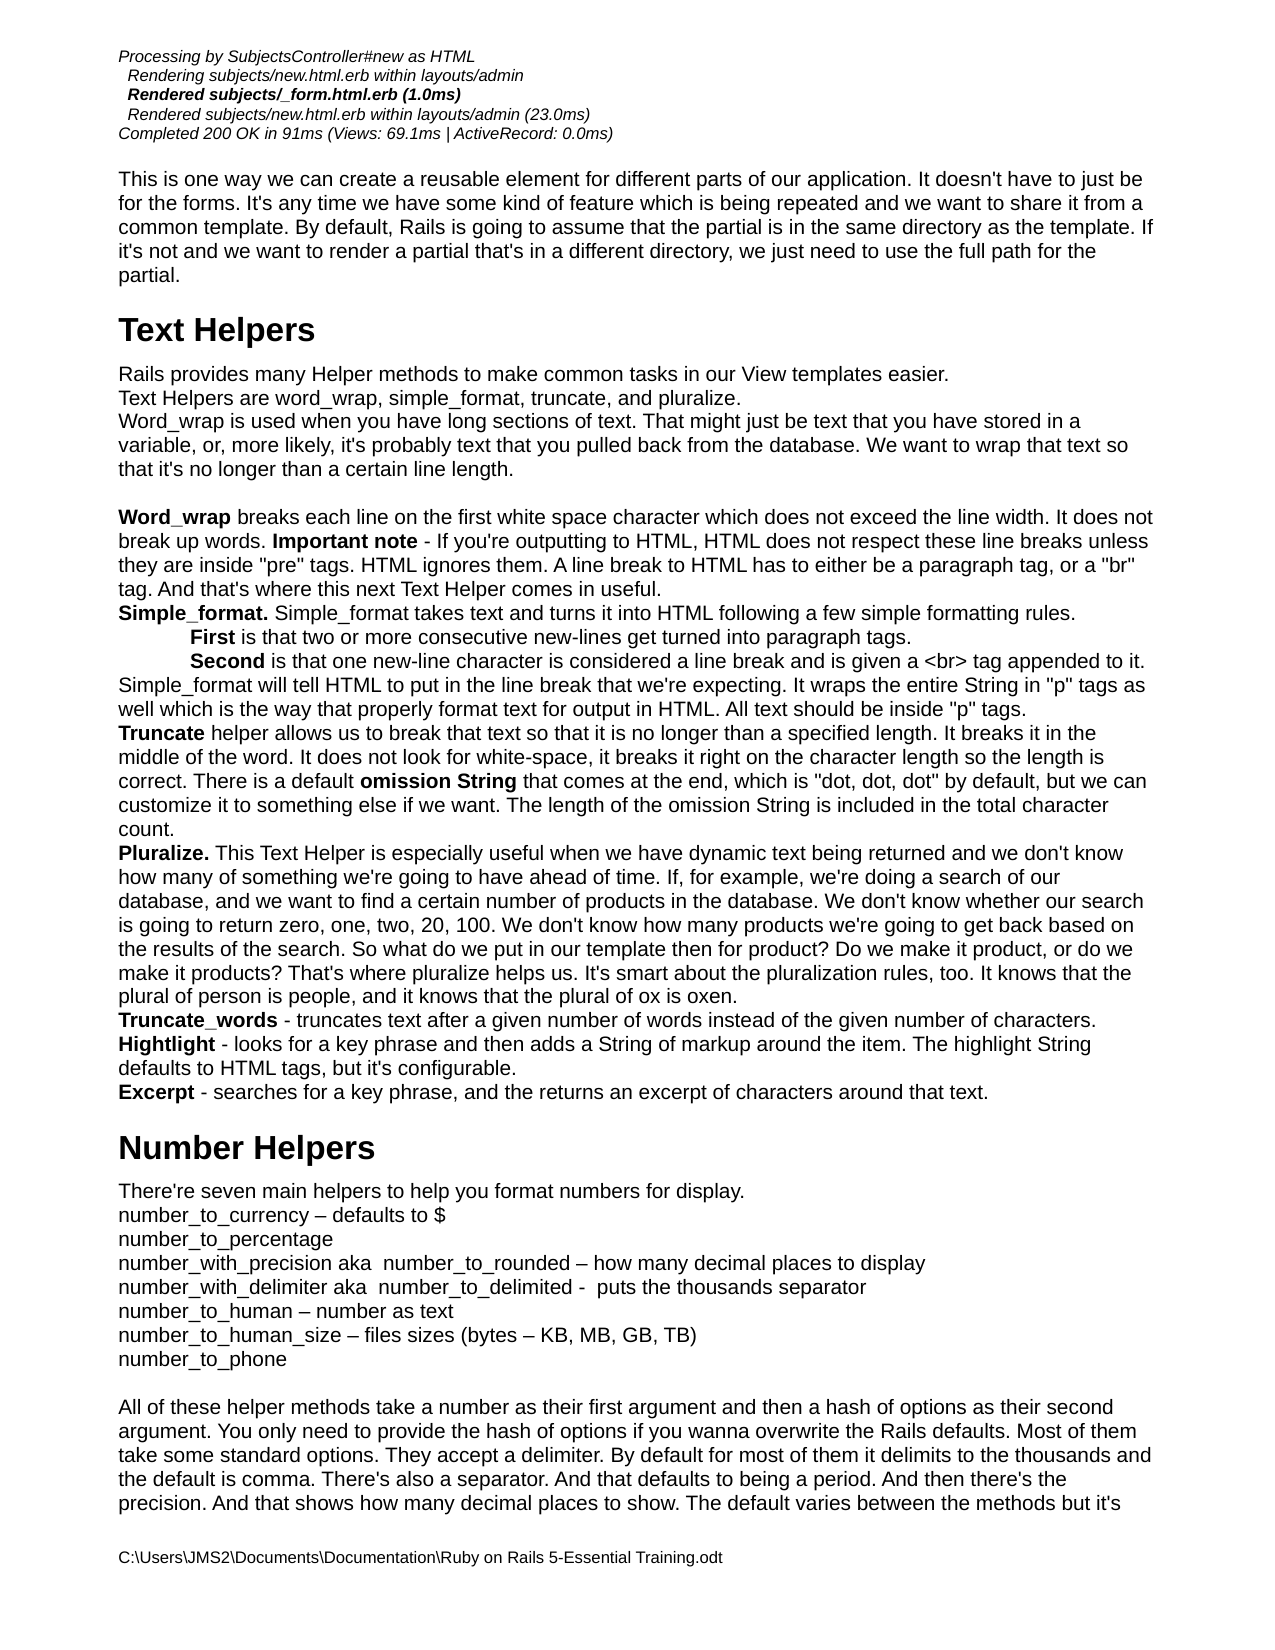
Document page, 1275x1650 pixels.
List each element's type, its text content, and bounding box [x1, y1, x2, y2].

text Truncate_words - truncates text after a given number of words instead of the given number of characters. Hightlight - looks for a key phrase and then adds a String of markup around the item. The highlight String defaults to HTML tags, but it's configurable. [118, 1008, 1157, 1080]
subtitle Number Helpers [118, 1128, 1157, 1166]
text Simple_format. Simple_format takes text and turns it into HTML following a few simple formatting rules. [118, 601, 1157, 625]
text Rendered subjects/new.html.erb within layouts/admin (23.0ms) [118, 104, 1157, 123]
text Word_wrap breaks each line on the first white space character which does not exceed the line width. It does not break up words. Important note - If you're outputting to HTML, HTML does not respect these line breaks unless they are inside "pre" tags. HTML ignores them. A line break to HTML has to either be a paragraph tag, or a "br" tag. And that's where this next Text Helper comes in useful. [118, 505, 1157, 601]
text First is that two or more consecutive new-lines get turned into paragraph tags. [118, 625, 1157, 649]
text Rendered subjects/_form.html.erb (1.0ms) [118, 85, 1157, 104]
text Rails provides many Helper methods to make common tasks in our View templates easier. [118, 361, 1157, 385]
text There're seven main helpers to help you format numbers for display. [118, 1179, 1157, 1203]
text number_with_precision aka number_to_rounded – how many decimal places to display [118, 1251, 1157, 1275]
text Second is that one new-line character is considered a line break and is given a <br> tag appended to it. [118, 649, 1157, 673]
text Excerpt - searches for a key phrase, and the returns an excerpt of characters around that text. [118, 1080, 1157, 1104]
subtitle Text Helpers [118, 310, 1157, 349]
text number_to_phone [118, 1347, 1157, 1371]
text Completed 200 OK in 91ms (Views: 69.1ms | ActiveRecord: 0.0ms) [118, 123, 1157, 143]
text Truncate helper allows us to break that text so that it is no longer than a specified length. It breaks it in the middle of the word. It does not look for white-space, it breaks it right on the character length so the length is correct. There is a default omission String that comes at the end, which is "dot, dot, dot" by default, but we can customize it to something else if we want. The length of the omission String is included in the total character count. [118, 721, 1157, 841]
text Text Helpers are word_wrap, simple_format, truncate, and pluralize. [118, 385, 1157, 409]
text Rendering subjects/new.html.erb within layouts/admin [118, 66, 1157, 85]
text Processing by SubjectsController#new as HTML [118, 47, 1157, 66]
text number_to_human_size – files sizes (bytes – KB, MB, GB, TB) [118, 1323, 1157, 1347]
text number_with_delimiter aka number_to_delimited - puts the thousands separator [118, 1275, 1157, 1299]
text number_to_percentage [118, 1227, 1157, 1251]
text Simple_format will tell HTML to put in the line break that we're expecting. It wraps the entire String in "p" tags as well which is the way that properly format text for output in HTML. All text should be inside "p" tags. [118, 673, 1157, 721]
text number_to_currency – defaults to $ [118, 1203, 1157, 1227]
text number_to_human – number as text [118, 1299, 1157, 1323]
text This is one way we can create a reusable element for different parts of our application. It doesn't have to just be for the forms. It's any time we have some kind of feature which is being repeated and we want to share it from a common template. By default, Rails is going to assume that the partial is in the same directory as the template. If it's not and we want to render a partial that's in a different directory, we just need to use the full path for the partial. [118, 167, 1157, 286]
text Word_wrap is used when you have long sections of text. That might just be text that you have stored in a variable, or, more likely, it's probably text that you pulled back from the database. We want to wrap that text so that it's no longer than a certain line length. [118, 409, 1157, 481]
text Pluralize. This Text Helper is especially useful when we have dynamic text being returned and we don't know how many of something we're going to have ahead of time. If, for example, we're doing a search of our database, and we want to find a certain number of products in the database. We don't know whether our search is going to return zero, one, two, 20, 100. We don't know how many products we're going to get back based on the results of the search. So what do we put in our template then for product? Do we make it product, or do we make it products? That's where pluralize helps us. It's smart about the pluralization rules, too. It knows that the plural of person is people, and it knows that the plural of ox is oxen. [118, 841, 1157, 1008]
text All of these helper methods take a number as their first argument and then a hash of options as their second argument. You only need to provide the hash of options if you wanna overwrite the Rails defaults. Most of them take some standard options. They accept a delimiter. By default for most of them it delimits to the thousands and the default is comma. There's also a separator. And that defaults to being a period. And then there's the precision. And that shows how many decimal places to show. The default varies between the methods but it's [118, 1394, 1157, 1514]
